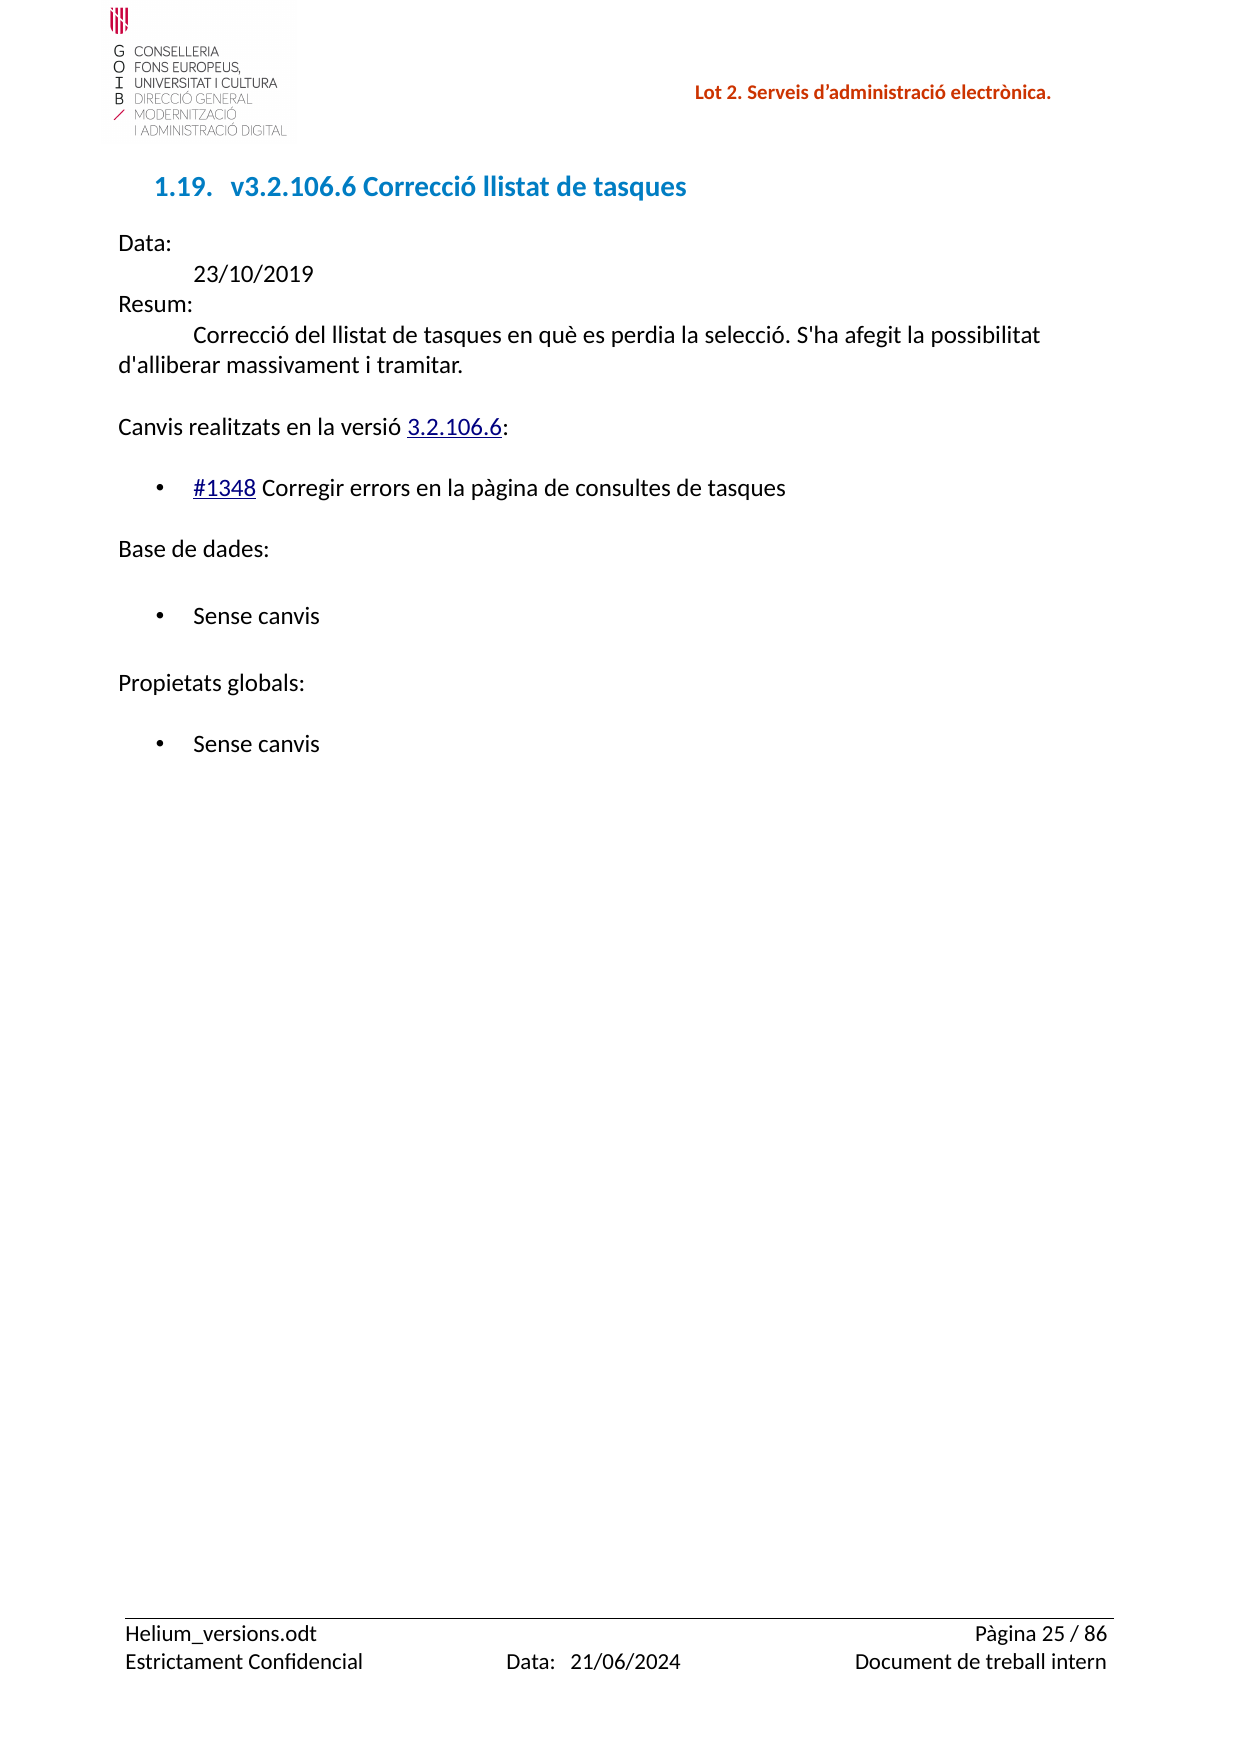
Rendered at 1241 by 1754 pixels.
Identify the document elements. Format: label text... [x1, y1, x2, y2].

picture [100, 0, 297, 144]
text Canvis realitzats en la versió 3.2.106.6: [118, 411, 1122, 441]
subtitle v3.2.106.6 Correcció llistat de tasques [153, 168, 1122, 204]
text Resum: [118, 289, 1122, 319]
text Propietats globals: [118, 667, 1122, 697]
list #1348 Corregir errors en la pàgina de consultes de tasques [156, 472, 1122, 502]
list Sense canvis [156, 728, 1122, 758]
text 23/10/2019 [118, 258, 1122, 289]
text Data: [118, 228, 1122, 258]
text Correcció del llistat de tasques en què es perdia la selecció. S'ha afegit la possibilitat d'alliberar massivament i tramitar. [118, 319, 1122, 380]
text Base de dades: [118, 533, 1122, 563]
list Sense canvis [156, 600, 1122, 630]
